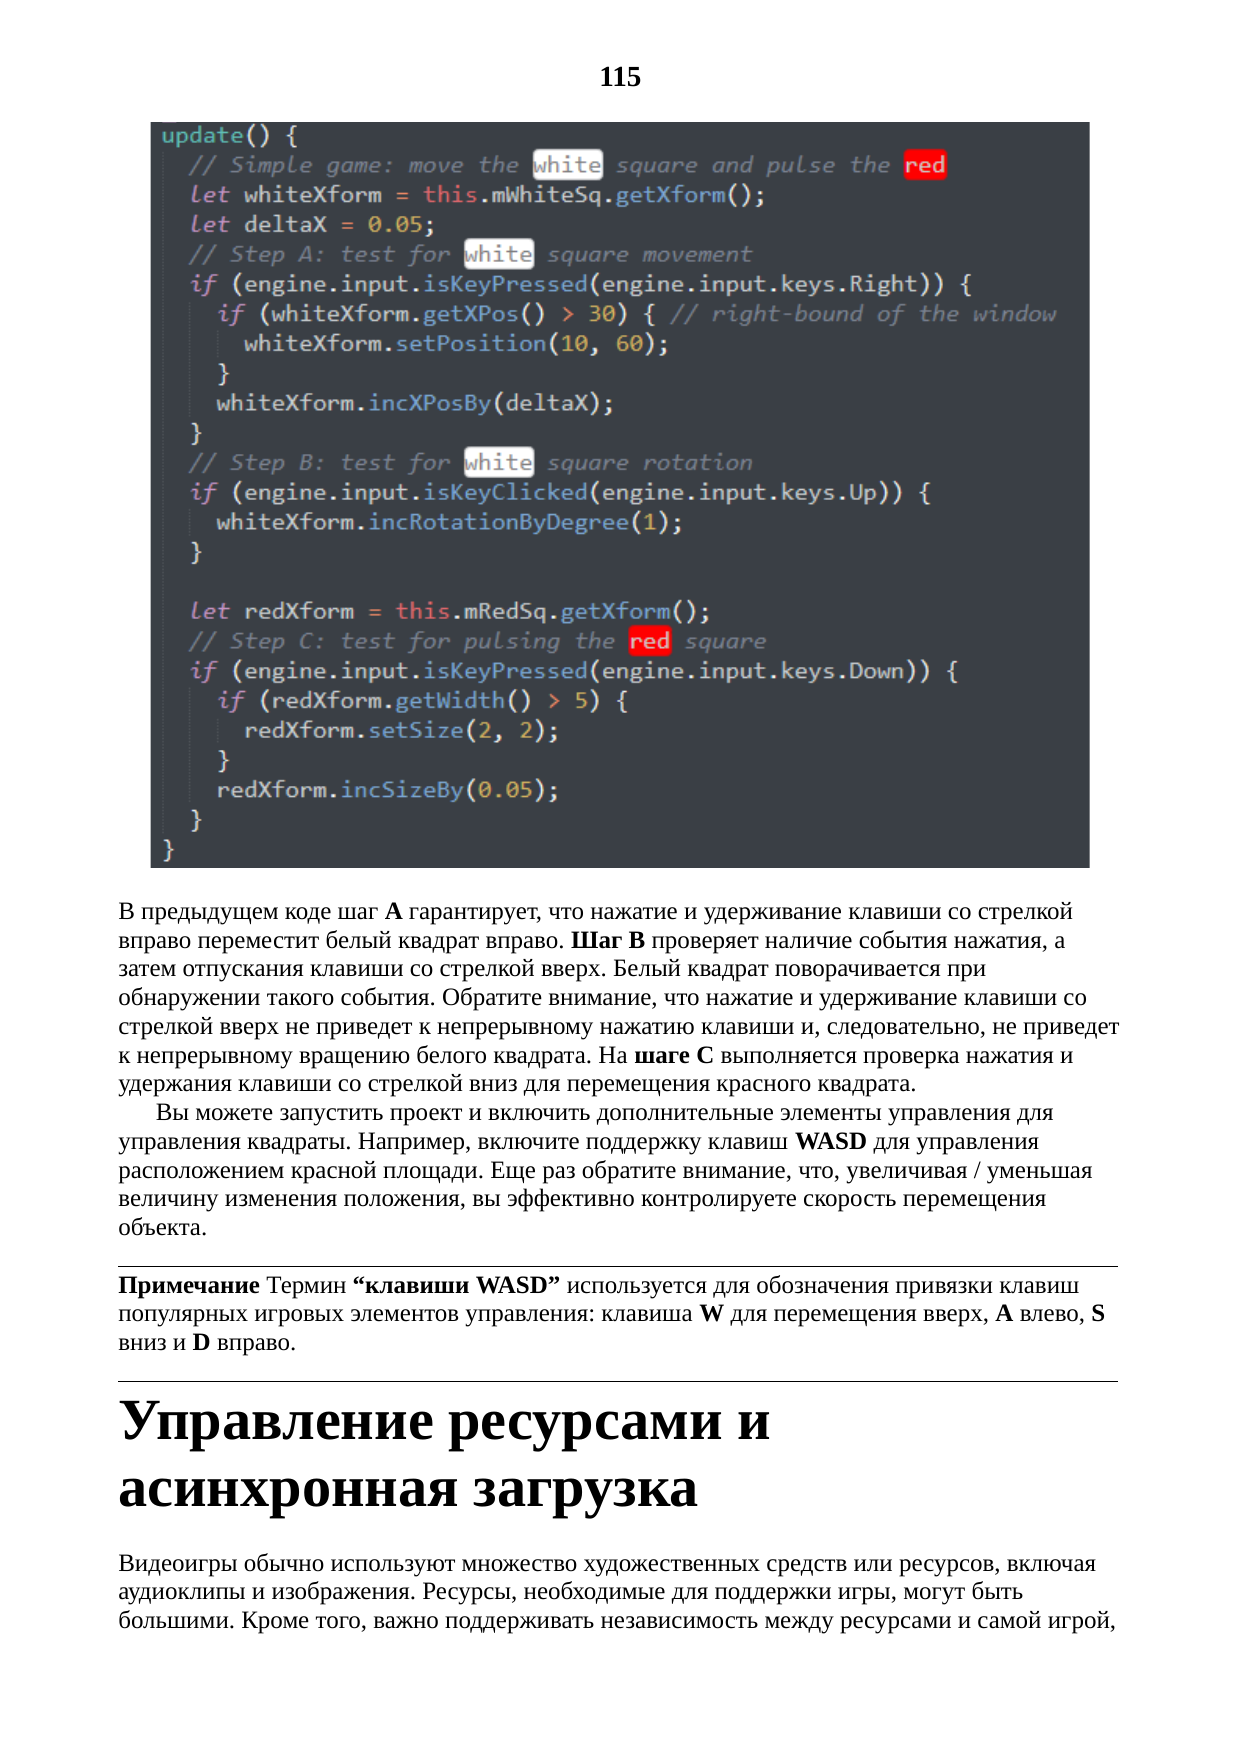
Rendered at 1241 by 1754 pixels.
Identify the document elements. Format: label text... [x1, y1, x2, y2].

text Видеоигры обычно используют множество художественных средств или ресурсов, включая [118, 1548, 1122, 1576]
text Управление ресурсами и асинхронная загрузка [118, 1385, 1122, 1519]
text В предыдущем коде шаг A гарантирует, что нажатие и удерживание клавиши со стрелкой вправо переместит белый квадрат вправо. Шаг B проверяет наличие события нажатия, а затем отпускания клавиши со стрелкой вверх. Белый квадрат поворачивается при обнаружении такого события. Обратите внимание, что нажатие и удерживание клавиши со стрелкой вверх не приведет к непрерывному нажатию клавиши и, следовательно, не приведет к непрерывному вращению белого квадрата. На шаге C выполняется проверка нажатия и удержания клавиши со стрелкой вниз для перемещения красного квадрата. [118, 896, 1122, 1097]
picture [150, 122, 1090, 868]
text аудиоклипы и изображения. Ресурсы, необходимые для поддержки игры, могут быть большими. Кроме того, важно поддерживать независимость между ресурсами и самой игрой, [118, 1576, 1122, 1634]
text Вы можете запустить проект и включить дополнительные элементы управления для управления квадраты. Например, включите поддержку клавиш WASD для управления расположением красной площади. Еще раз обратите внимание, что, увеличивая / уменьшая величину изменения положения, вы эффективно контролируете скорость перемещения объекта. [118, 1097, 1122, 1241]
text Примечание Термин “клавиши WASD” используется для обозначения привязки клавиш популярных игровых элементов управления: клавиша W для перемещения вверх, A влево, S вниз и D вправо. [118, 1270, 1122, 1356]
